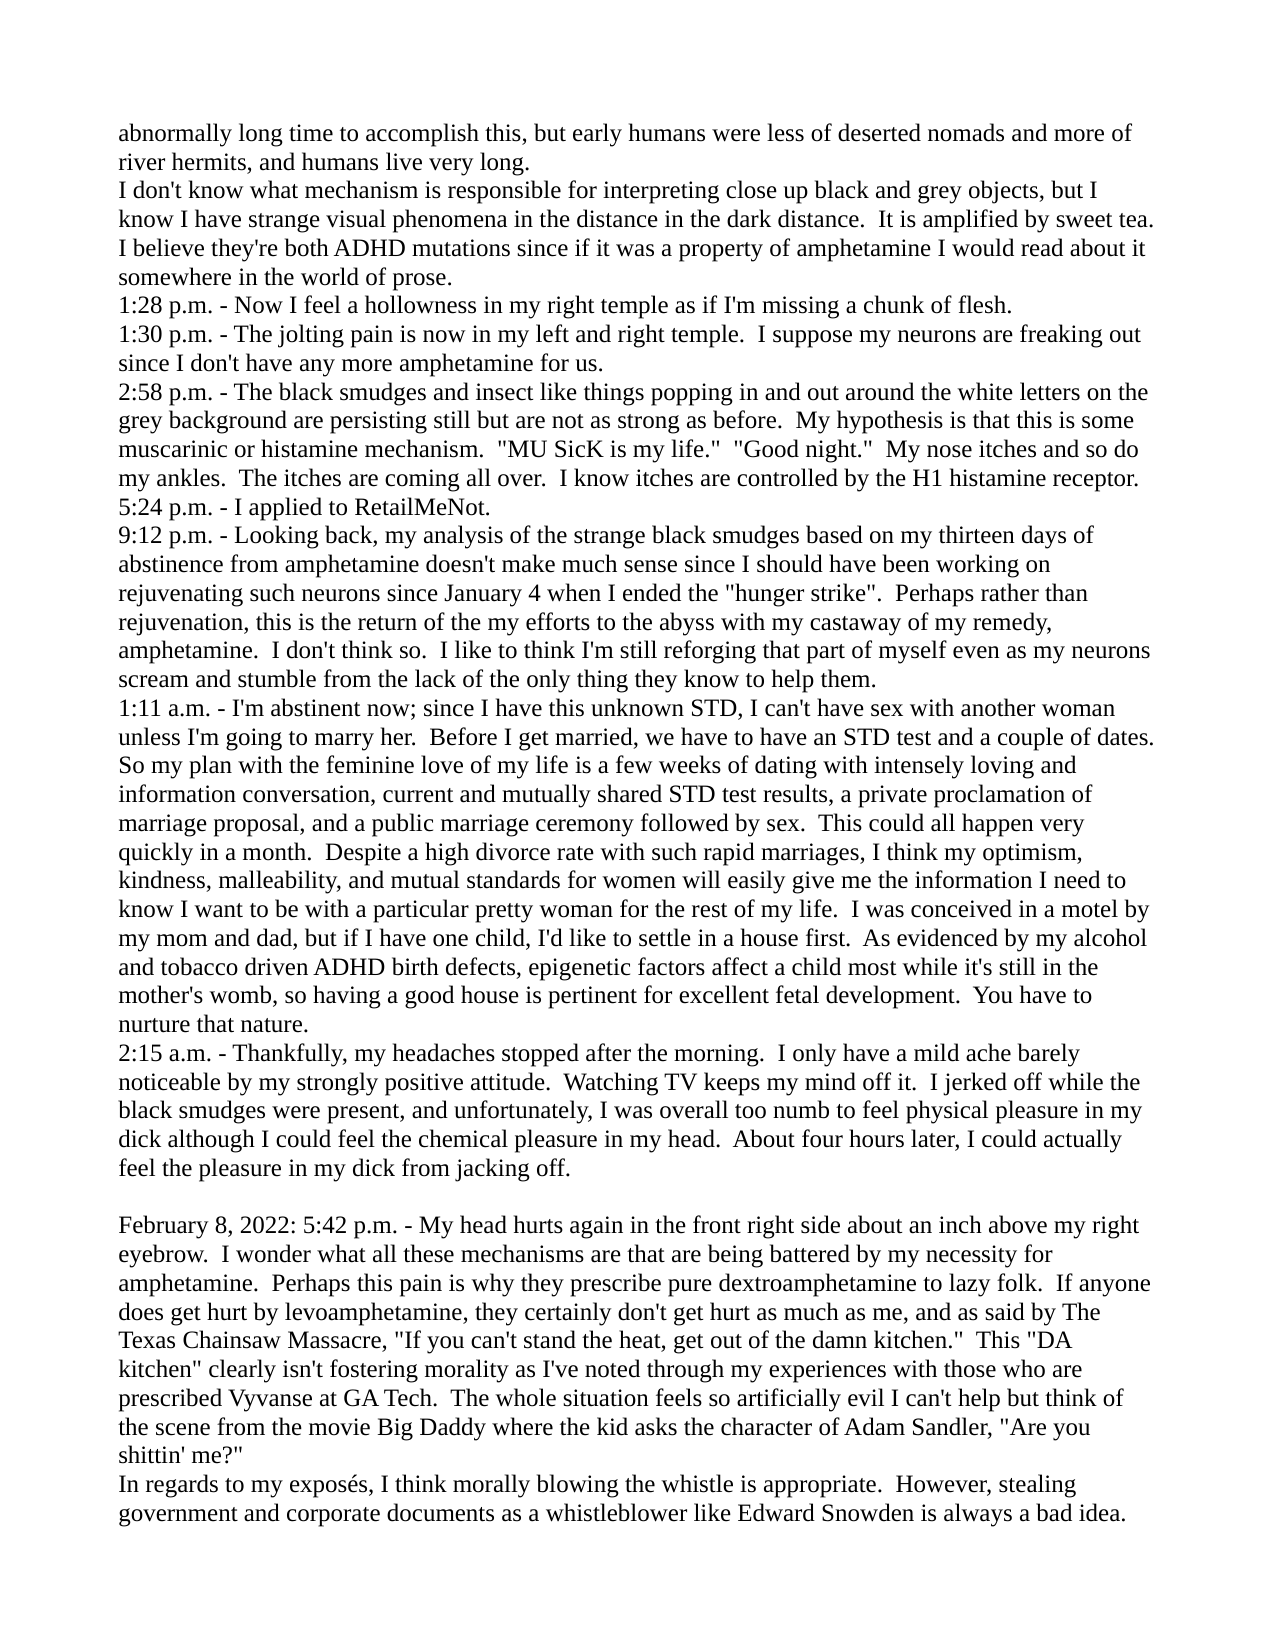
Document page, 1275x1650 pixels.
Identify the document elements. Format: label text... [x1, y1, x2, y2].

text I don't know what mechanism is responsible for interpreting close up black and grey objects, but I know I have strange visual phenomena in the distance in the dark distance. It is amplified by sweet tea. I believe they're both ADHD mutations since if it was a property of amphetamine I would read about it somewhere in the world of prose. [118, 176, 1157, 291]
text 1:28 p.m. - Now I feel a hollowness in my right temple as if I'm missing a chunk of flesh. [118, 291, 1157, 319]
text 2:15 a.m. - Thankfully, my headaches stopped after the morning. I only have a mild ache barely noticeable by my strongly positive attitude. Watching TV keeps my mind off it. I jerked off while the black smudges were present, and unfortunately, I was overall too numb to feel physical pleasure in my dick although I could feel the chemical pleasure in my head. About four hours later, I could actually feel the pleasure in my dick from jacking off. [118, 1038, 1157, 1182]
text 1:30 p.m. - The jolting pain is now in my left and right temple. I suppose my neurons are freaking out since I don't have any more amphetamine for us. [118, 319, 1157, 377]
text 9:12 p.m. - Looking back, my analysis of the strange black smudges based on my thirteen days of abstinence from amphetamine doesn't make much sense since I should have been working on rejuvenating such neurons since January 4 when I ended the "hunger strike". Perhaps rather than rejuvenation, this is the return of the my efforts to the abyss with my castaway of my remedy, amphetamine. I don't think so. I like to think I'm still reforging that part of myself even as my neurons scream and stumble from the lack of the only thing they know to help them. [118, 521, 1157, 693]
text 2:58 p.m. - The black smudges and insect like things popping in and out around the white letters on the grey background are persisting still but are not as strong as before. My hypothesis is that this is some muscarinic or histamine mechanism. "MU SicK is my life." "Good night." My nose itches and so do my ankles. The itches are coming all over. I know itches are controlled by the H1 histamine receptor. [118, 377, 1157, 492]
text 5:24 p.m. - I applied to RetailMeNot. [118, 492, 1157, 521]
text abnormally long time to accomplish this, but early humans were less of deserted nomads and more of river hermits, and humans live very long. [118, 118, 1157, 176]
text 1:11 a.m. - I'm abstinent now; since I have this unknown STD, I can't have sex with another woman unless I'm going to marry her. Before I get married, we have to have an STD test and a couple of dates. So my plan with the feminine love of my life is a few weeks of dating with intensely loving and information conversation, current and mutually shared STD test results, a private proclamation of marriage proposal, and a public marriage ceremony followed by sex. This could all happen very quickly in a month. Despite a high divorce rate with such rapid marriages, I think my optimism, kindness, malleability, and mutual standards for women will easily give me the information I need to know I want to be with a particular pretty woman for the rest of my life. I was conceived in a motel by my mom and dad, but if I have one child, I'd like to settle in a house first. As evidenced by my alcohol and tobacco driven ADHD birth defects, epigenetic factors affect a child most while it's still in the mother's womb, so having a good house is pertinent for excellent fetal development. You have to nurture that nature. [118, 693, 1157, 1038]
text February 8, 2022: 5:42 p.m. - My head hurts again in the front right side about an inch above my right eyebrow. I wonder what all these mechanisms are that are being battered by my necessity for amphetamine. Perhaps this pain is why they prescribe pure dextroamphetamine to lazy folk. If anyone does get hurt by levoamphetamine, they certainly don't get hurt as much as me, and as said by The Texas Chainsaw Massacre, "If you can't stand the heat, get out of the damn kitchen." This "DA kitchen" clearly isn't fostering morality as I've noted through my experiences with those who are prescribed Vyvanse at GA Tech. The whole situation feels so artificially evil I can't help but think of the scene from the movie Big Daddy where the kid asks the character of Adam Sandler, "Are you shittin' me?" [118, 1211, 1157, 1469]
text In regards to my exposés, I think morally blowing the whistle is appropriate. However, stealing government and corporate documents as a whistleblower like Edward Snowden is always a bad idea. [118, 1469, 1157, 1527]
